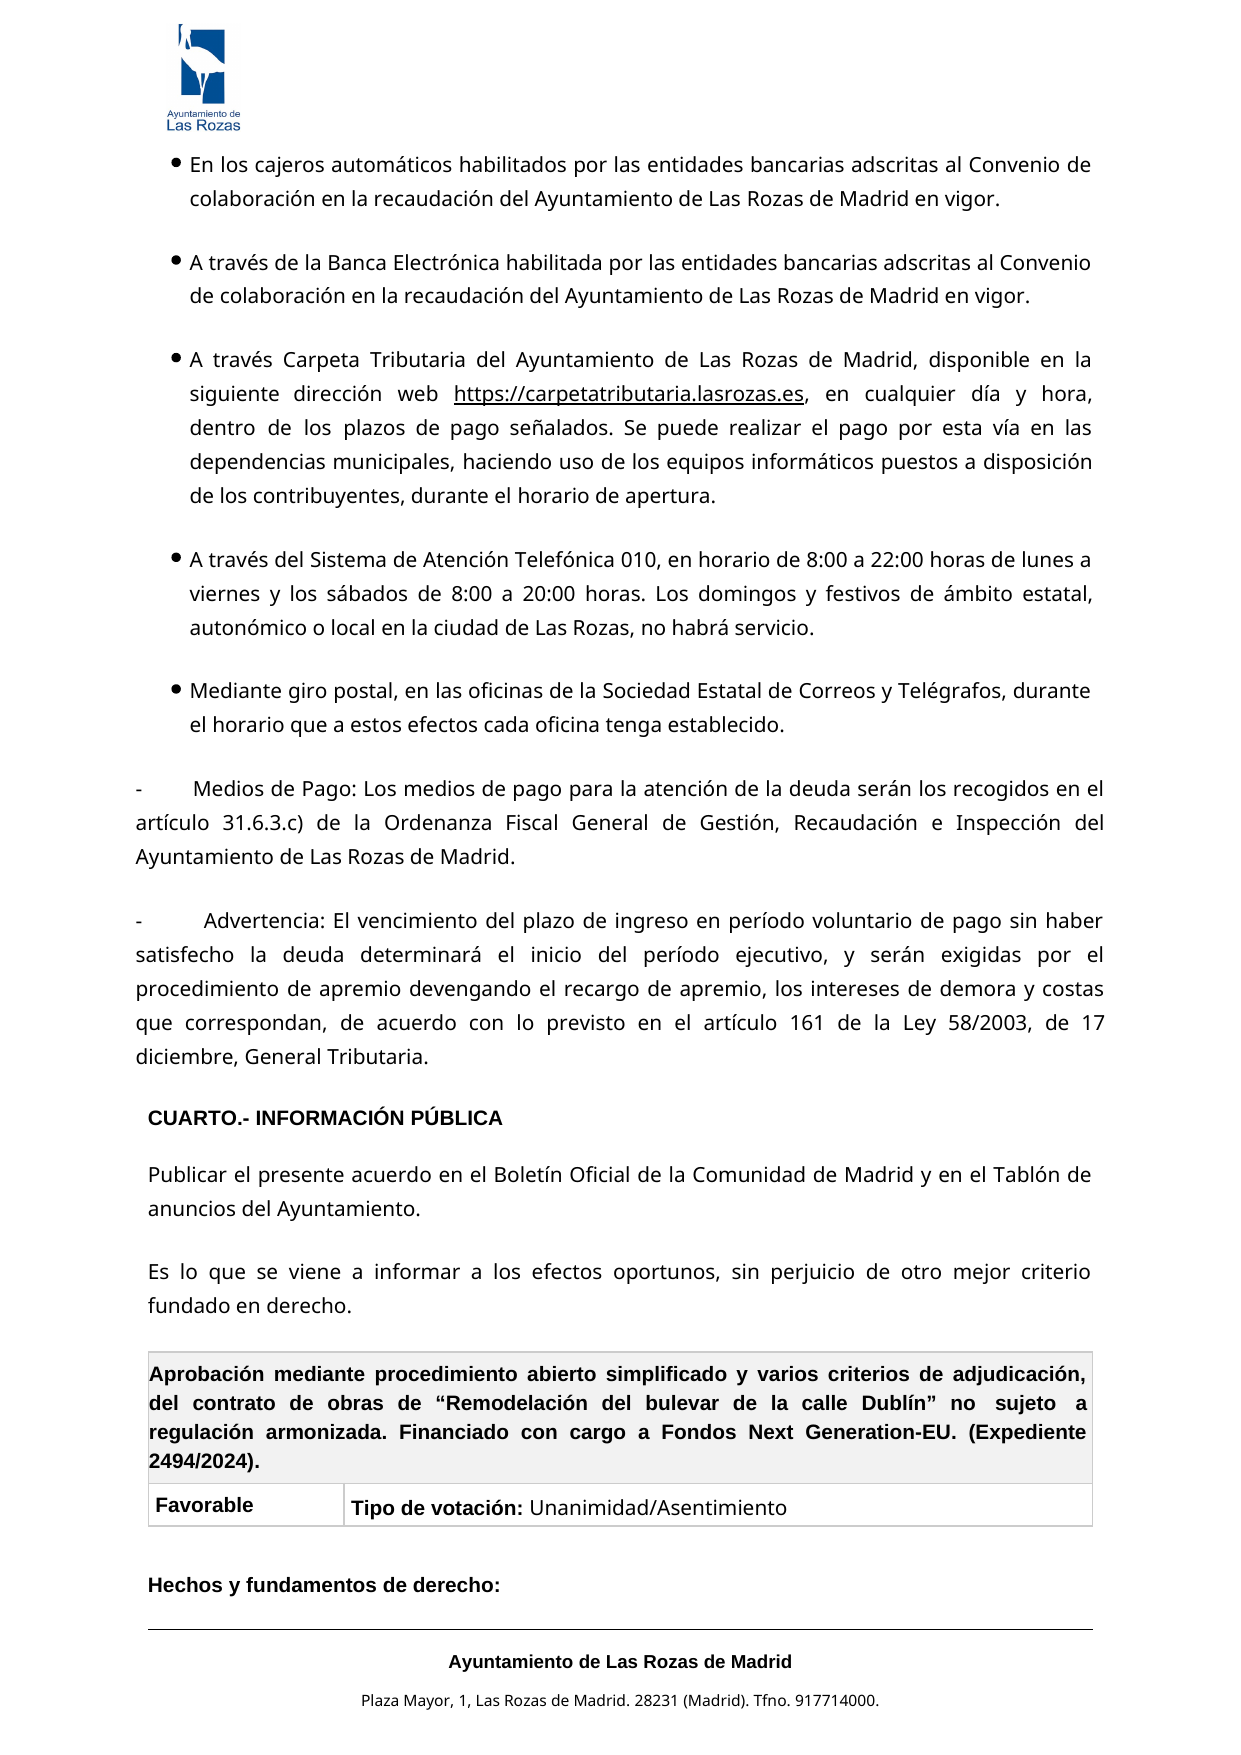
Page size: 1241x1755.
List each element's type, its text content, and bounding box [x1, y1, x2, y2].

text Publicar el presente acuerdo en el Boletín Oficial de la Comunidad de Madrid y en el Tablón de anuncios del Ayuntamiento. [148, 1160, 1093, 1222]
subtitle Hechos y fundamentos de derecho: [148, 1573, 1105, 1597]
text En los cajeros automáticos habilitados por las entidades bancarias adscritas al Convenio de colaboración en la recaudación del Ayuntamiento de Las Rozas de Madrid en vigor. [189, 150, 1093, 212]
list Advertencia: El vencimiento del plazo de ingreso en período voluntario de pago sin haber satisfecho la deuda determinará el inicio del período ejecutivo, y serán exigidas por el procedimiento de apremio devengando el recargo de apremio, los intereses de demora y costas que correspondan, de acuerdo con lo previsto en el artículo 161 de la Ley 58/2003, de 17 diciembre, General Tributaria. [135, 906, 1105, 1071]
subtitle CUARTO.- INFORMACIÓN PÚBLICA [148, 1106, 1105, 1129]
list Medios de Pago: Los medios de pago para la atención de la deuda serán los recogidos en el artículo 31.6.3.c) de la Ordenanza Fiscal General de Gestión, Recaudación e Inspección del Ayuntamiento de Las Rozas de Madrid. [135, 774, 1105, 871]
table_cell Tipo de votación: Unanimidad/Asentimiento [345, 1484, 1092, 1525]
text Es lo que se viene a informar a los efectos oportunos, sin perjuicio de otro mejor criterio fundado en derecho. [148, 1257, 1093, 1320]
text A través Carpeta Tributaria del Ayuntamiento de Las Rozas de Madrid, disponible en la siguiente dirección web https://carpetatributaria.lasrozas.es, en cualquier día y hora, dentro de los plazos de pago señalados. Se puede realizar el pago por esta vía en las dependencias municipales, haciendo uso de los equipos informáticos puestos a disposición de los contribuyentes, durante el horario de apertura. [189, 345, 1093, 510]
text A través del Sistema de Atención Telefónica 010, en horario de 8:00 a 22:00 horas de lunes a viernes y los sábados de 8:00 a 20:00 horas. Los domingos y festivos de ámbito estatal, autonómico o local en la ciudad de Las Rozas, no habrá servicio. [189, 545, 1093, 641]
text Mediante giro postal, en las oficinas de la Sociedad Estatal de Correos y Telégrafos, durante el horario que a estos efectos cada oficina tenga establecido. [189, 677, 1093, 739]
text A través de la Banca Electrónica habilitada por las entidades bancarias adscritas al Convenio de colaboración en la recaudación del Ayuntamiento de Las Rozas de Madrid en vigor. [189, 248, 1093, 310]
table_header Aprobación mediante procedimiento abierto simplificado y varios criterios de adjudicación, del contrato de obras de “Remodelación del bulevar de la calle Dublín” no sujeto a regulación armonizada. Financiado con cargo a Fondos Next Generation-EU. (Expediente 2494/2024). [149, 1353, 1092, 1483]
table_cell Favorable [149, 1484, 343, 1525]
